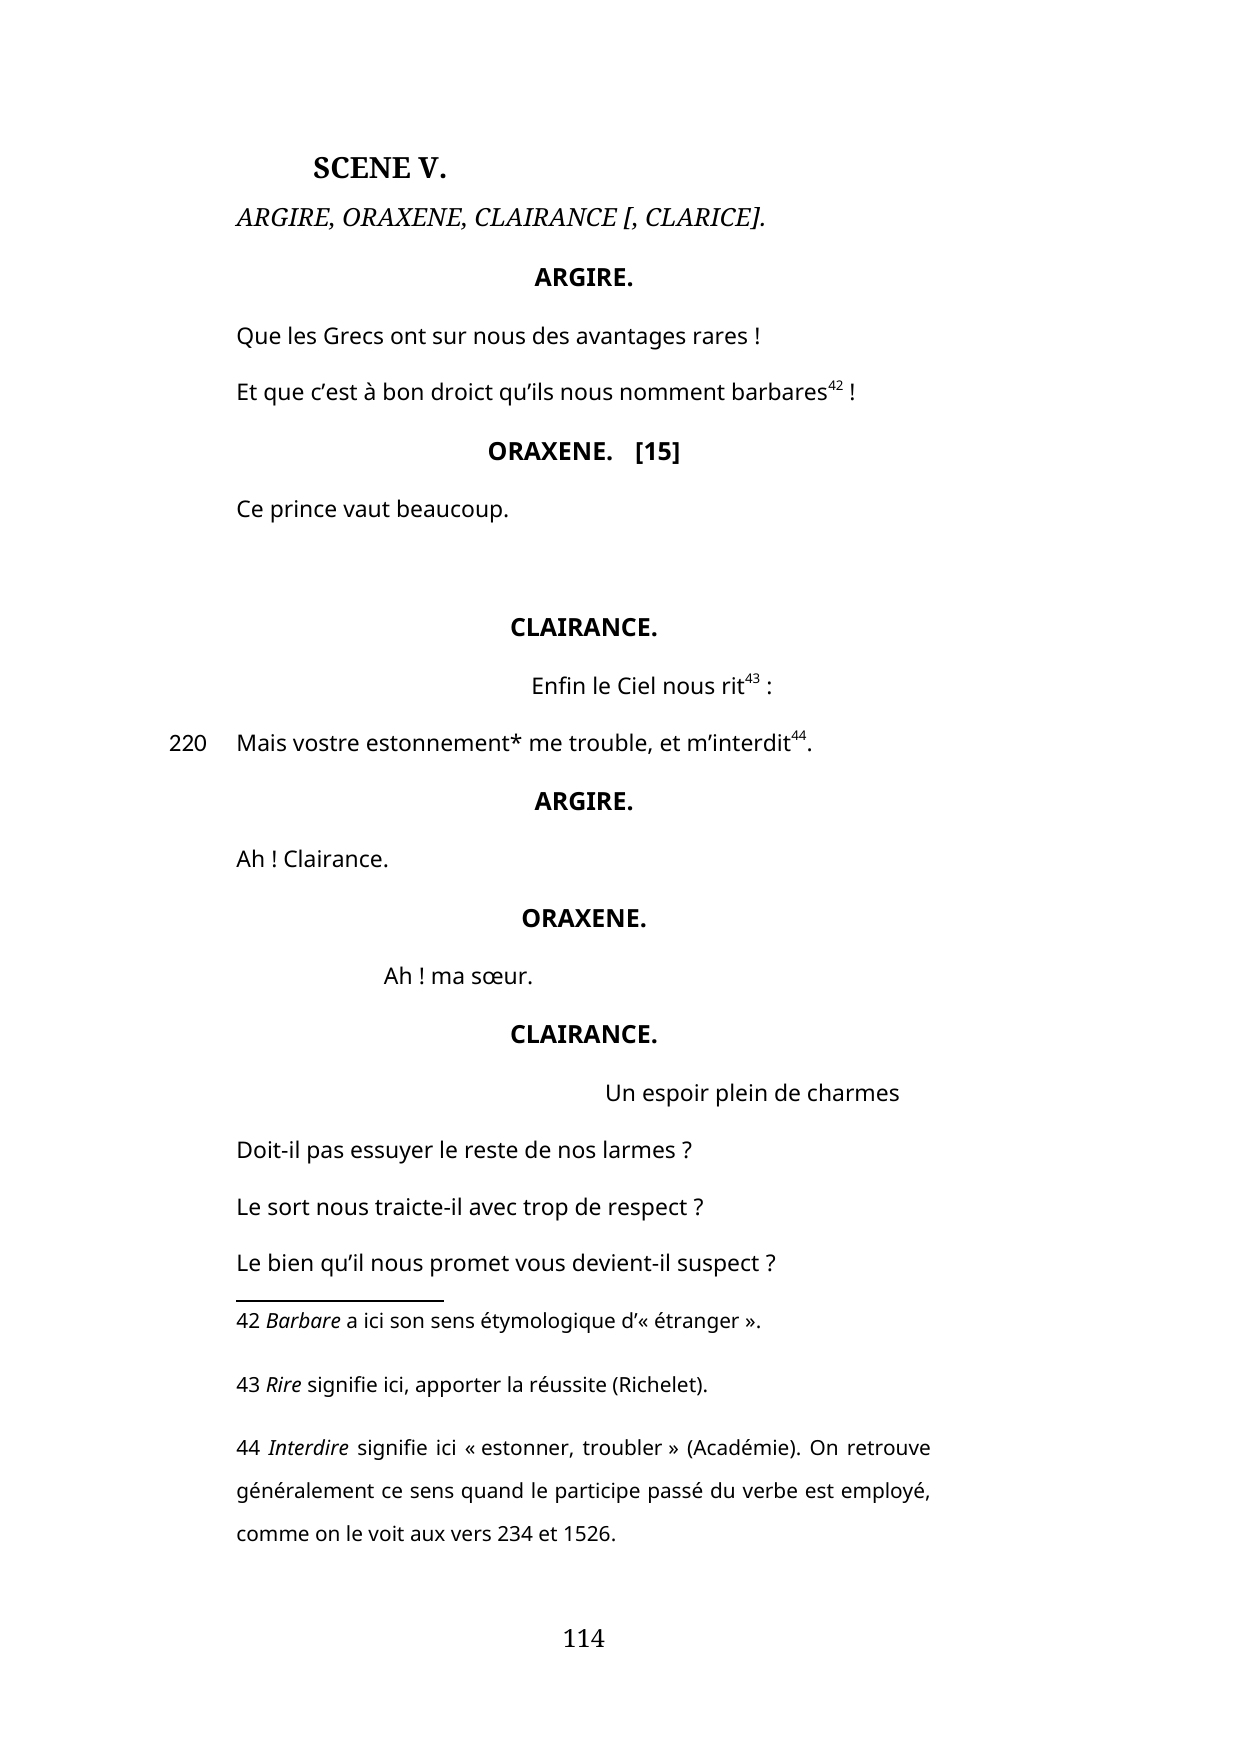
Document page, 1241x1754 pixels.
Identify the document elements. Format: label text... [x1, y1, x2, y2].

text Barbare a ici son sens étymologique d’« étranger ». [236, 1307, 931, 1335]
text Ah ! Clairance. [236, 843, 931, 875]
text Et que c’est à bon droict qu’ils nous nomment barbares ! [236, 376, 931, 408]
text Un espoir plein de charmes [236, 1077, 931, 1108]
text Que les Grecs ont sur nous des avantages rares ! [236, 319, 931, 351]
text ORAXENE. [236, 900, 931, 934]
text Le sort nous traicte-il avec trop de respect ? [236, 1191, 931, 1222]
text SCENE V. [313, 148, 931, 187]
text Enfin le Ciel nous rit : [236, 670, 931, 701]
text Ah ! ma sœur. [236, 960, 931, 991]
text CLAIRANCE. [236, 1017, 931, 1051]
text ARGIRE, ORAXENE, CLAIRANCE [, CLARICE]. [236, 199, 931, 234]
text Le bien qu’il nous promet vous devient-il suspect ? [236, 1247, 931, 1278]
text Doit-il pas essuyer le reste de nos larmes ? [236, 1134, 931, 1165]
text Rire signifie ici, apporter la réussite (Richelet). [236, 1370, 931, 1398]
text ARGIRE. [236, 783, 931, 817]
text Mais vostre estonnement* me trouble, et m’interdit. [236, 727, 931, 758]
text ORAXENE. [15] [236, 433, 931, 467]
text ARGIRE. [236, 259, 931, 294]
text Ce prince vaut beaucoup. [236, 493, 931, 524]
text CLAIRANCE. [236, 610, 931, 644]
text Interdire signifie ici « estonner, troubler » (Académie). On retrouve généralement ce sens quand le participe passé du verbe est employé, comme on le voit aux vers 234 et 1526. [236, 1433, 931, 1547]
